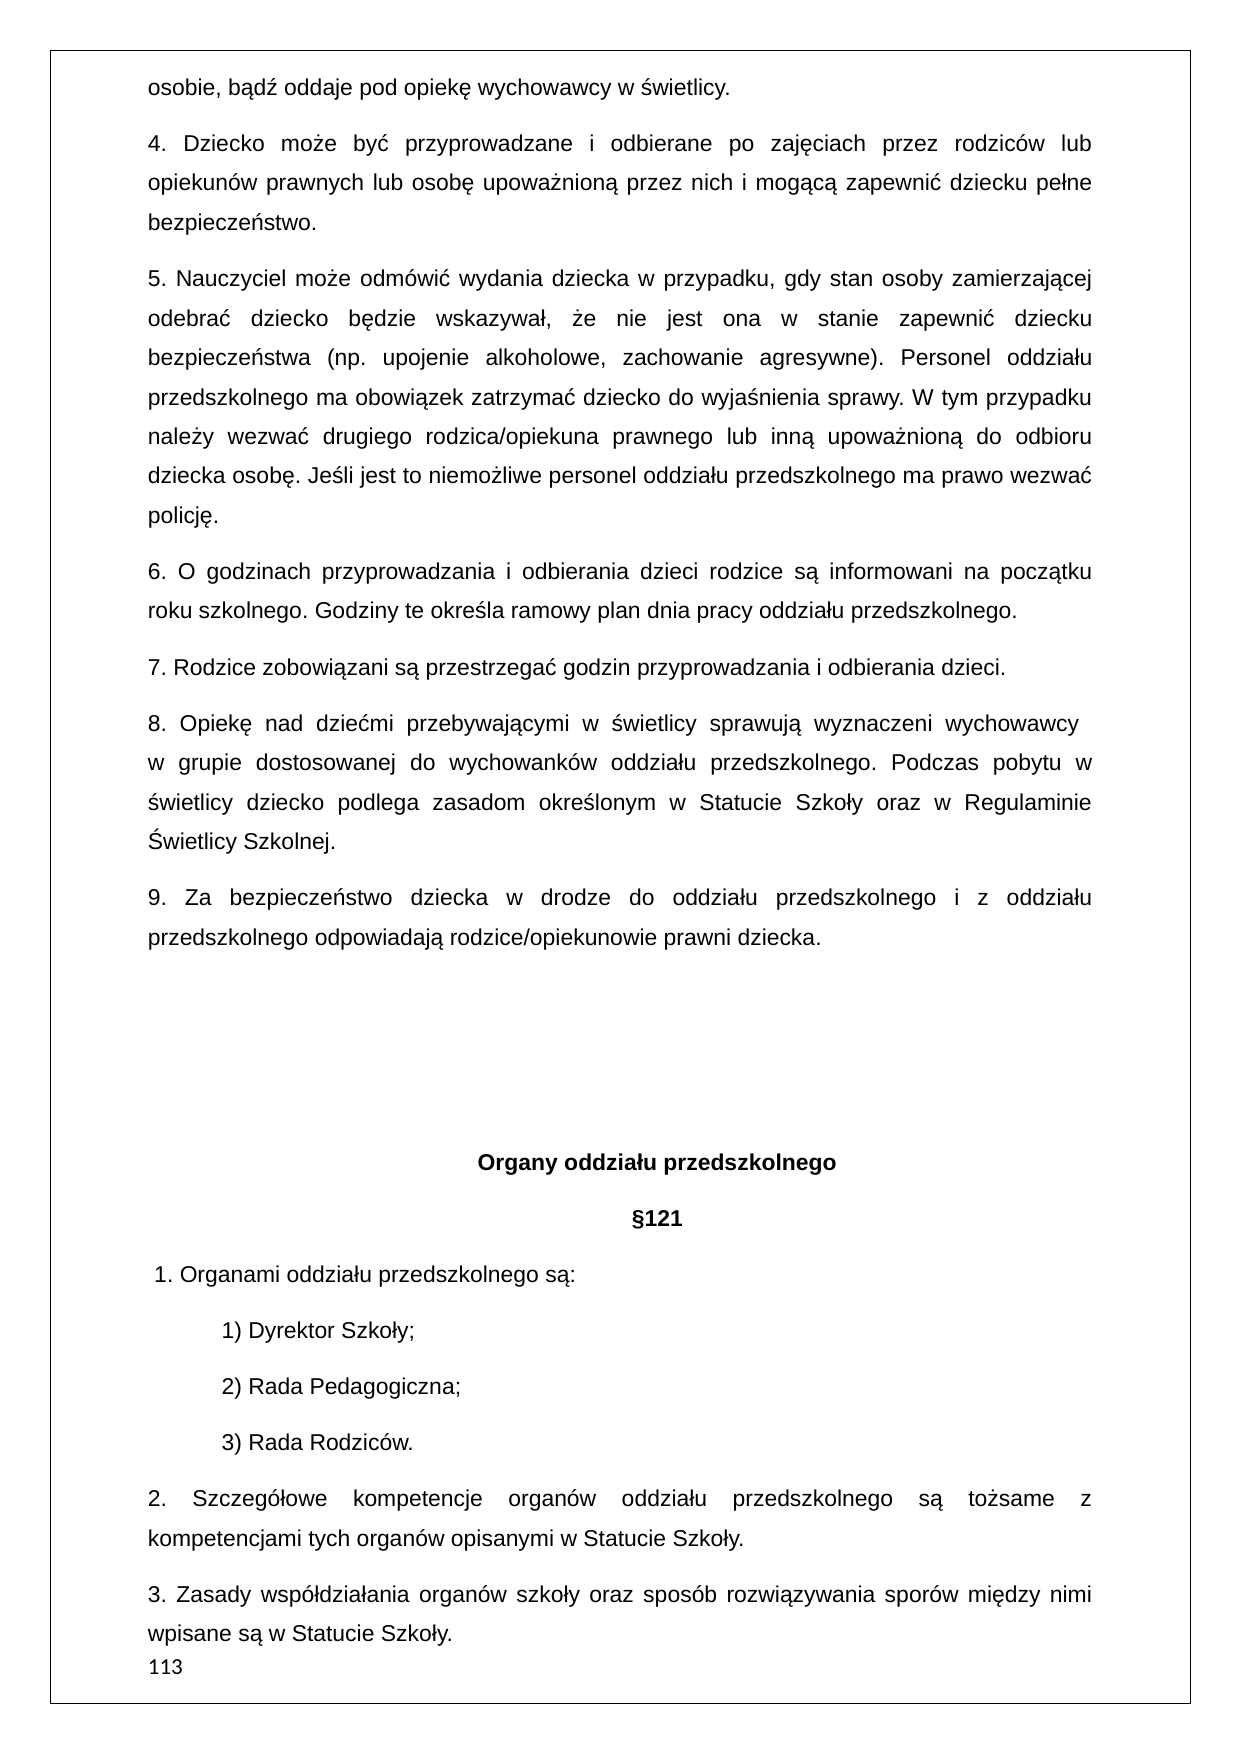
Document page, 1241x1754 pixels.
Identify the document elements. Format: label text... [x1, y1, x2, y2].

text 5. Nauczyciel może odmówić wydania dziecka w przypadku, gdy stan osoby zamierzającej odebrać dziecko będzie wskazywał, że nie jest ona w stanie zapewnić dziecku bezpieczeństwa (np. upojenie alkoholowe, zachowanie agresywne). Personel oddziału przedszkolnego ma obowiązek zatrzymać dziecko do wyjaśnienia sprawy. W tym przypadku należy wezwać drugiego rodzica/opiekuna prawnego lub inną upoważnioną do odbioru dziecka osobę. Jeśli jest to niemożliwe personel oddziału przedszkolnego ma prawo wezwać policję. [148, 265, 1092, 528]
text osobie, bądź oddaje pod opiekę wychowawcy w świetlicy. [148, 74, 1092, 100]
text §121 [148, 1204, 1092, 1231]
text 2. Szczegółowe kompetencje organów oddziału przedszkolnego są tożsame z kompetencjami tych organów opisanymi w Statucie Szkoły. [148, 1485, 1092, 1551]
text 3. Zasady współdziałania organów szkoły oraz sposób rozwiązywania sporów między nimi wpisane są w Statucie Szkoły. [148, 1581, 1092, 1647]
text 6. O godzinach przyprowadzania i odbierania dzieci rodzice są informowani na początku roku szkolnego. Godziny te określa ramowy plan dnia pracy oddziału przedszkolnego. [148, 558, 1092, 624]
text 1. Organami oddziału przedszkolnego są: [148, 1261, 1092, 1287]
text 7. Rodzice zobowiązani są przestrzegać godzin przyprowadzania i odbierania dzieci. [148, 654, 1092, 680]
text 4. Dziecko może być przyprowadzane i odbierane po zajęciach przez rodziców lub opiekunów prawnych lub osobę upoważnioną przez nich i mogącą zapewnić dziecku pełne bezpieczeństwo. [148, 130, 1092, 235]
text 8. Opiekę nad dziećmi przebywającymi w świetlicy sprawują wyznaczeni wychowawcy w grupie dostosowanej do wychowanków oddziału przedszkolnego. Podczas pobytu w świetlicy dziecko podlega zasadom określonym w Statucie Szkoły oraz w Regulaminie Świetlicy Szkolnej. [148, 710, 1092, 854]
text 1) Dyrektor Szkoły; [148, 1317, 1092, 1343]
text 2) Rada Pedagogiczna; [148, 1373, 1092, 1399]
text Organy oddziału przedszkolnego [148, 1148, 1092, 1175]
text 9. Za bezpieczeństwo dziecka w drodze do oddziału przedszkolnego i z oddziału przedszkolnego odpowiadają rodzice/opiekunowie prawni dziecka. [148, 884, 1092, 950]
text 3) Rada Rodziców. [148, 1429, 1092, 1456]
